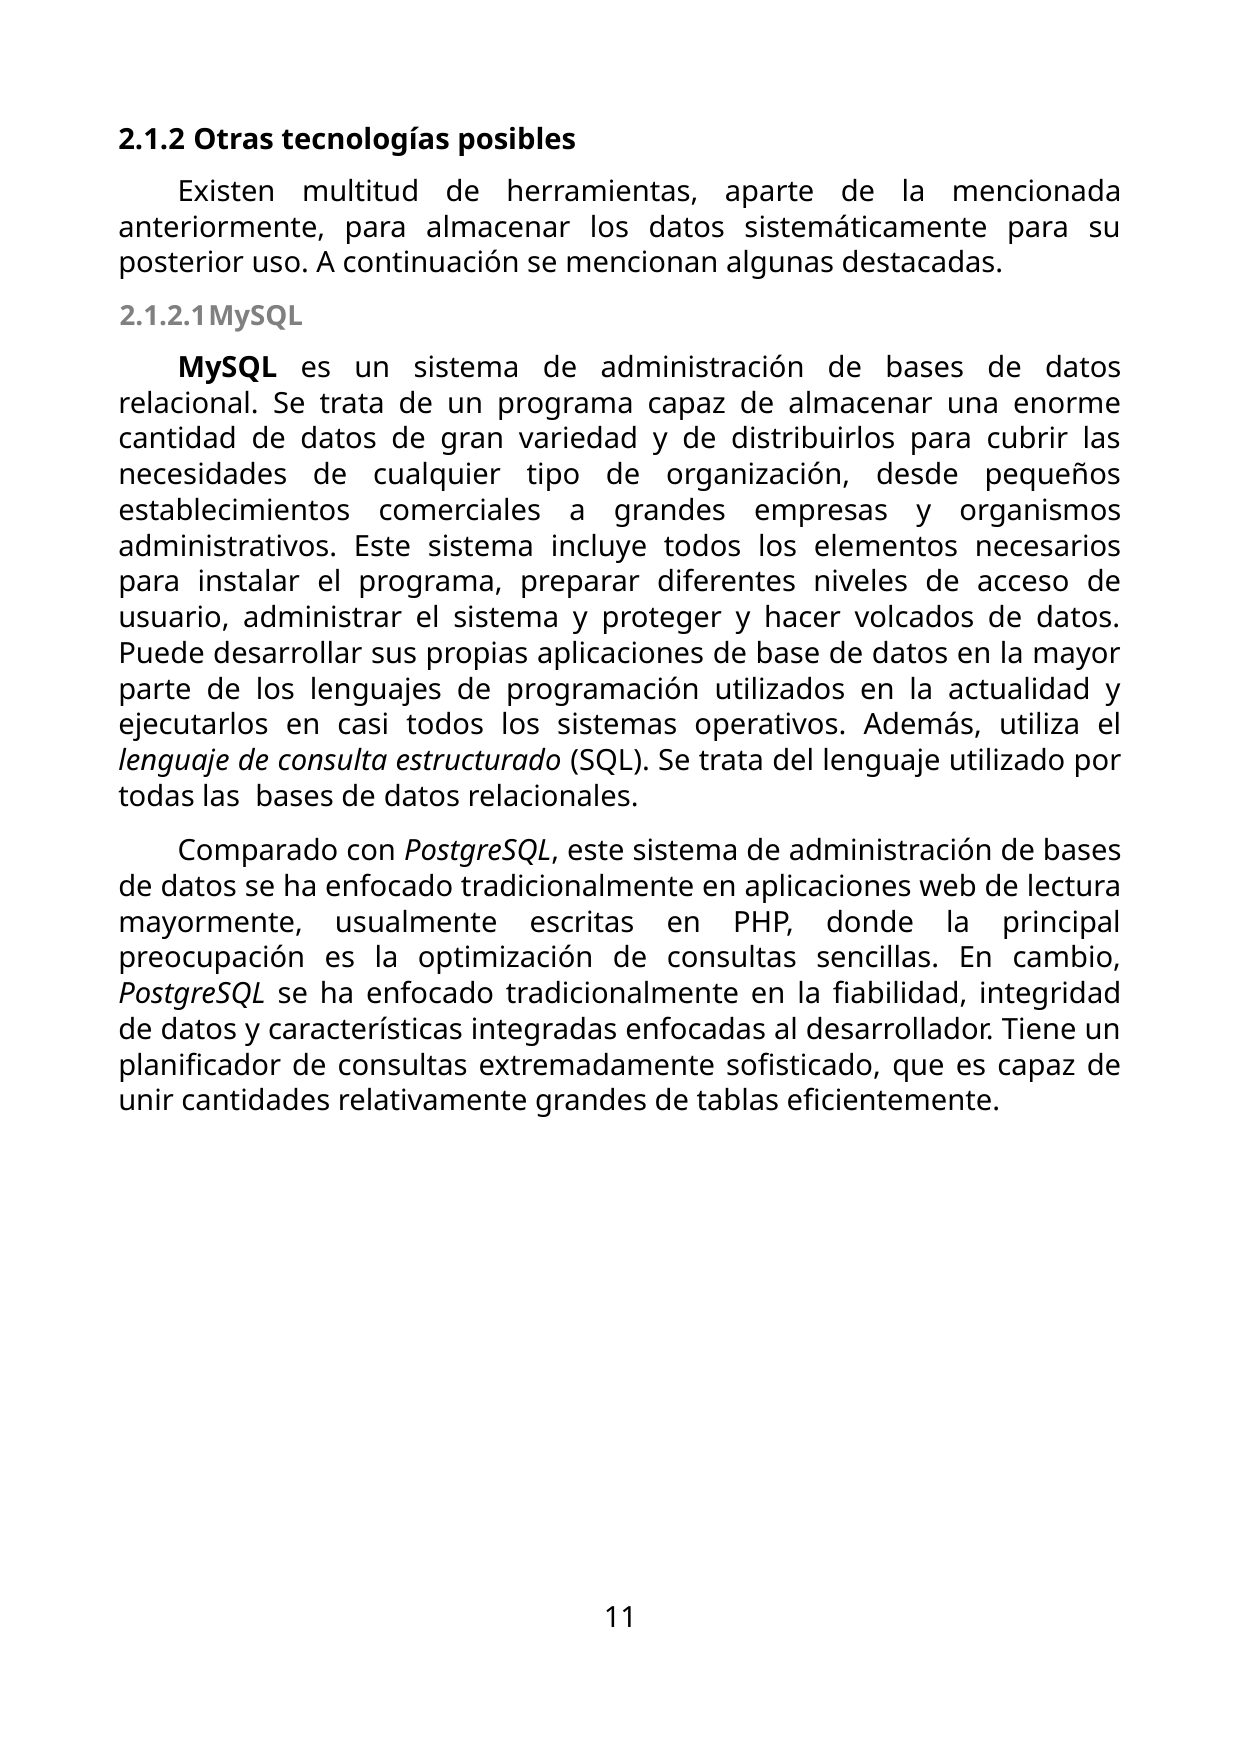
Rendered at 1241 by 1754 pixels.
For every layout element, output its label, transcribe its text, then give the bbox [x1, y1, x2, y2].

text Comparado con PostgreSQL, este sistema de administración de bases de datos se ha enfocado tradicionalmente en aplicaciones web de lectura mayormente, usualmente escritas en PHP, donde la principal preocupación es la optimización de consultas sencillas. En cambio, PostgreSQL se ha enfocado tradicionalmente en la fiabilidad, integridad de datos y características integradas enfocadas al desarrollador. Tiene un planificador de consultas extremadamente sofisticado, que es capaz de unir cantidades relativamente grandes de tablas eficientemente. [118, 829, 1122, 1119]
subtitle MySQL [119, 296, 1122, 334]
text MySQL es un sistema de administración de bases de datos relacional. Se trata de un programa capaz de almacenar una enorme cantidad de datos de gran variedad y de distribuirlos para cubrir las necesidades de cualquier tipo de organización, desde pequeños establecimientos comerciales a grandes empresas y organismos administrativos. Este sistema incluye todos los elementos necesarios para instalar el programa, preparar diferentes niveles de acceso de usuario, administrar el sistema y proteger y hacer volcados de datos. Puede desarrollar sus propias aplicaciones de base de datos en la mayor parte de los lenguajes de programación utilizados en la actualidad y ejecutarlos en casi todos los sistemas operativos. Además, utiliza el lenguaje de consulta estructurado (SQL). Se trata del lenguaje utilizado por todas las bases de datos relacionales. [118, 346, 1122, 815]
subtitle Otras tecnologías posibles [118, 118, 1122, 158]
text Existen multitud de herramientas, aparte de la mencionada anteriormente, para almacenar los datos sistemáticamente para su posterior uso. A continuación se mencionan algunas destacadas. [118, 170, 1122, 281]
